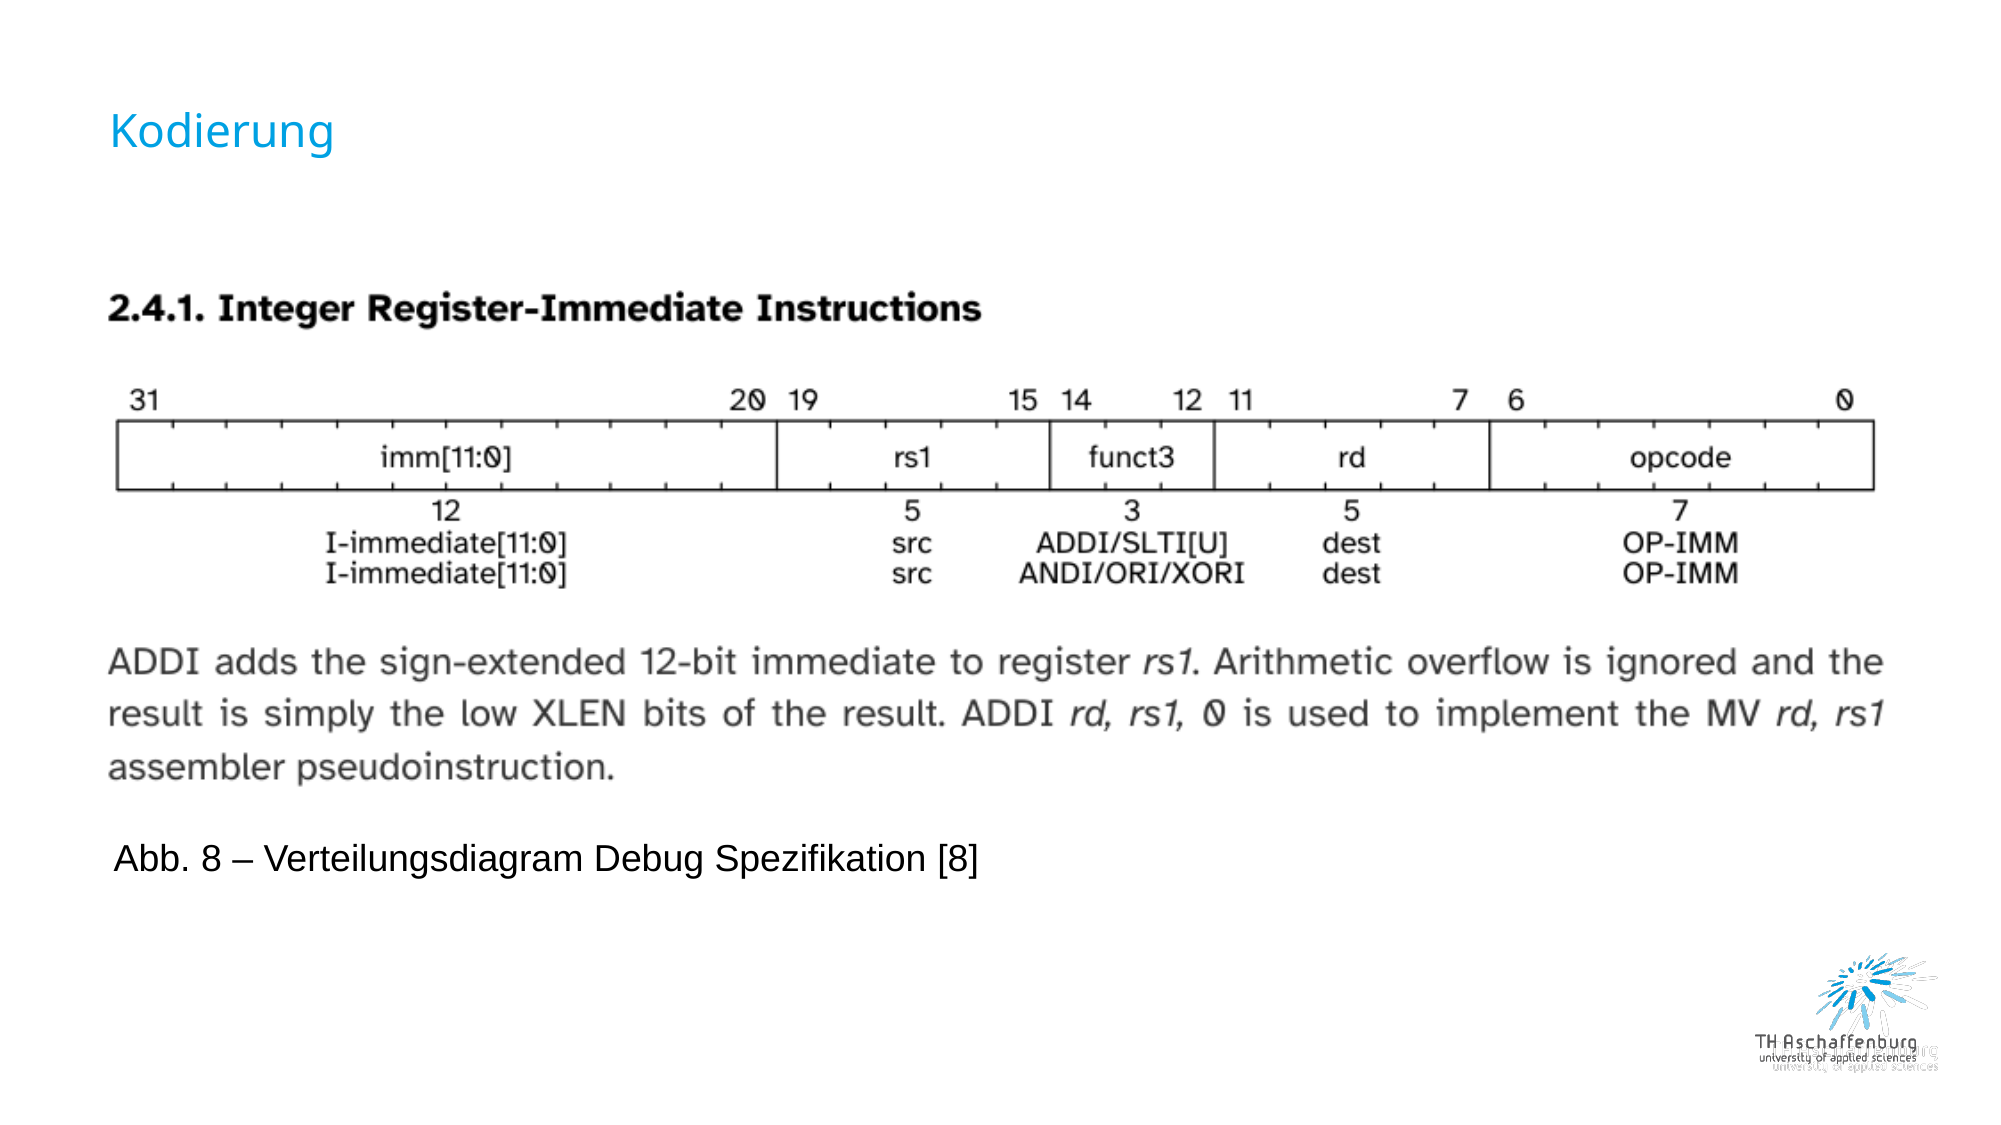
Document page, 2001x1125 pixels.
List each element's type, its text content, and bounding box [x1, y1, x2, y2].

title Kodierung [94, 94, 1820, 165]
text_box Abb. 8 – Verteilungsdiagram Debug Spezifikation [8] [98, 830, 1134, 930]
picture [91, 266, 1909, 803]
picture [1755, 953, 1938, 1073]
